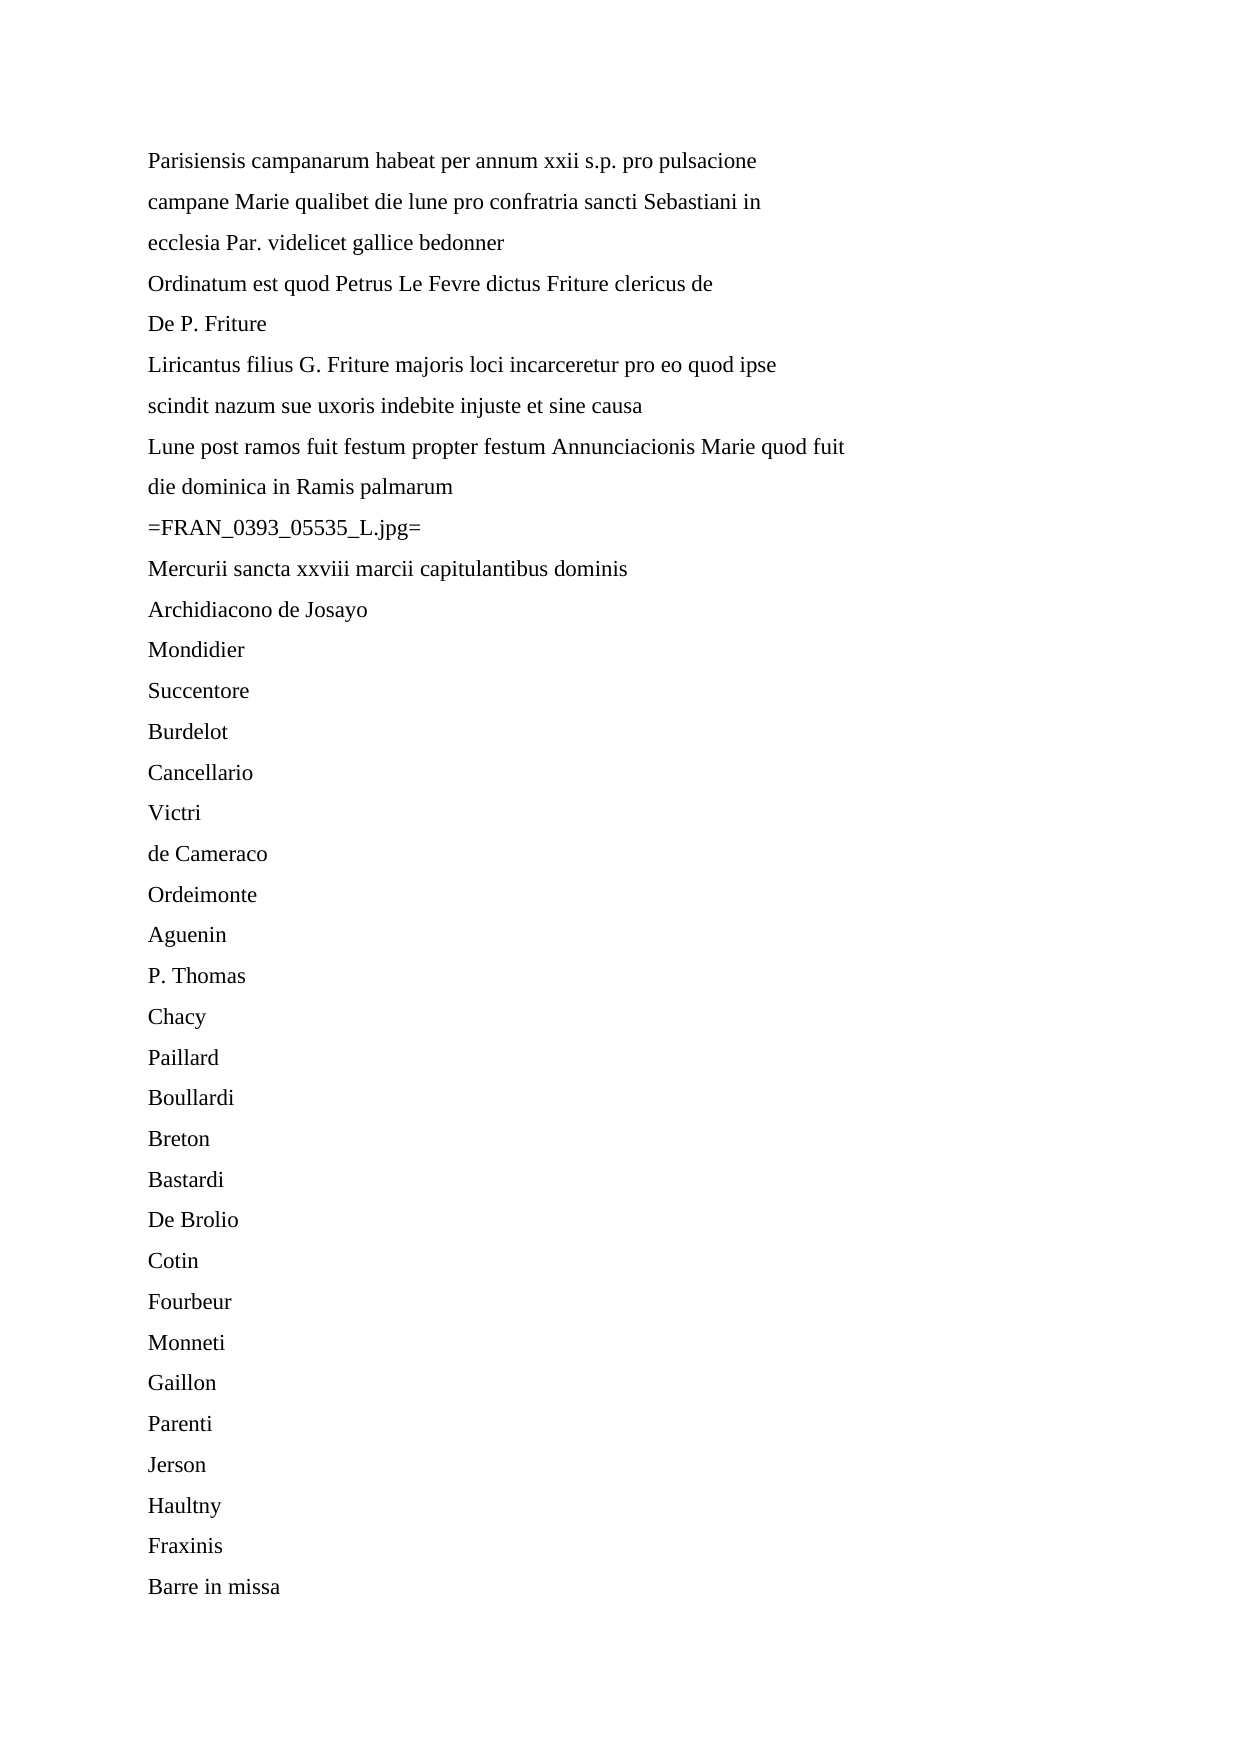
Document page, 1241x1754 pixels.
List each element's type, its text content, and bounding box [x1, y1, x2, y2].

text =FRAN_0393_05535_L.jpg= [148, 514, 1093, 541]
text Succentore [148, 677, 1093, 703]
text Mercurii sancta xxviii marcii capitulantibus dominis [148, 555, 1093, 581]
text Liricantus filius G. Friture majoris loci incarceretur pro eo quod ipse [148, 351, 1093, 378]
text Archidiacono de Josayo [148, 596, 1093, 622]
text de Cameraco [148, 840, 1093, 866]
text Haultny [148, 1492, 1093, 1518]
text die dominica in Ramis palmarum [148, 473, 1093, 500]
text Ordeimonte [148, 881, 1093, 907]
text Burdelot [148, 718, 1093, 744]
text ecclesia Par. videlicet gallice bedonner [148, 229, 1093, 255]
text Gaillon [148, 1369, 1093, 1396]
text Ordinatum est quod Petrus Le Fevre dictus Friture clericus de [148, 270, 1093, 296]
text Cotin [148, 1247, 1093, 1274]
text Lune post ramos fuit festum propter festum Annunciacionis Marie quod fuit [148, 433, 1093, 459]
text Parisiensis campanarum habeat per annum xxii s.p. pro pulsacione [148, 148, 1093, 174]
text Paillard [148, 1044, 1093, 1070]
text Breton [148, 1125, 1093, 1151]
text De Brolio [148, 1207, 1093, 1233]
text Monneti [148, 1329, 1093, 1355]
text scindit nazum sue uxoris indebite injuste et sine causa [148, 392, 1093, 418]
text Boullardi [148, 1084, 1093, 1111]
text Jerson [148, 1451, 1093, 1477]
text campane Marie qualibet die lune pro confratria sancti Sebastiani in [148, 188, 1093, 215]
text Barre in missa [148, 1573, 1093, 1599]
text Aguenin [148, 921, 1093, 948]
text P. Thomas [148, 962, 1093, 988]
text Cancellario [148, 758, 1093, 785]
text Bastardi [148, 1166, 1093, 1192]
text Victri [148, 799, 1093, 826]
text Mondidier [148, 636, 1093, 663]
text De P. Friture [148, 311, 1093, 337]
text Fraxinis [148, 1532, 1093, 1559]
text Chacy [148, 1003, 1093, 1029]
text Parenti [148, 1410, 1093, 1437]
text Fourbeur [148, 1288, 1093, 1314]
